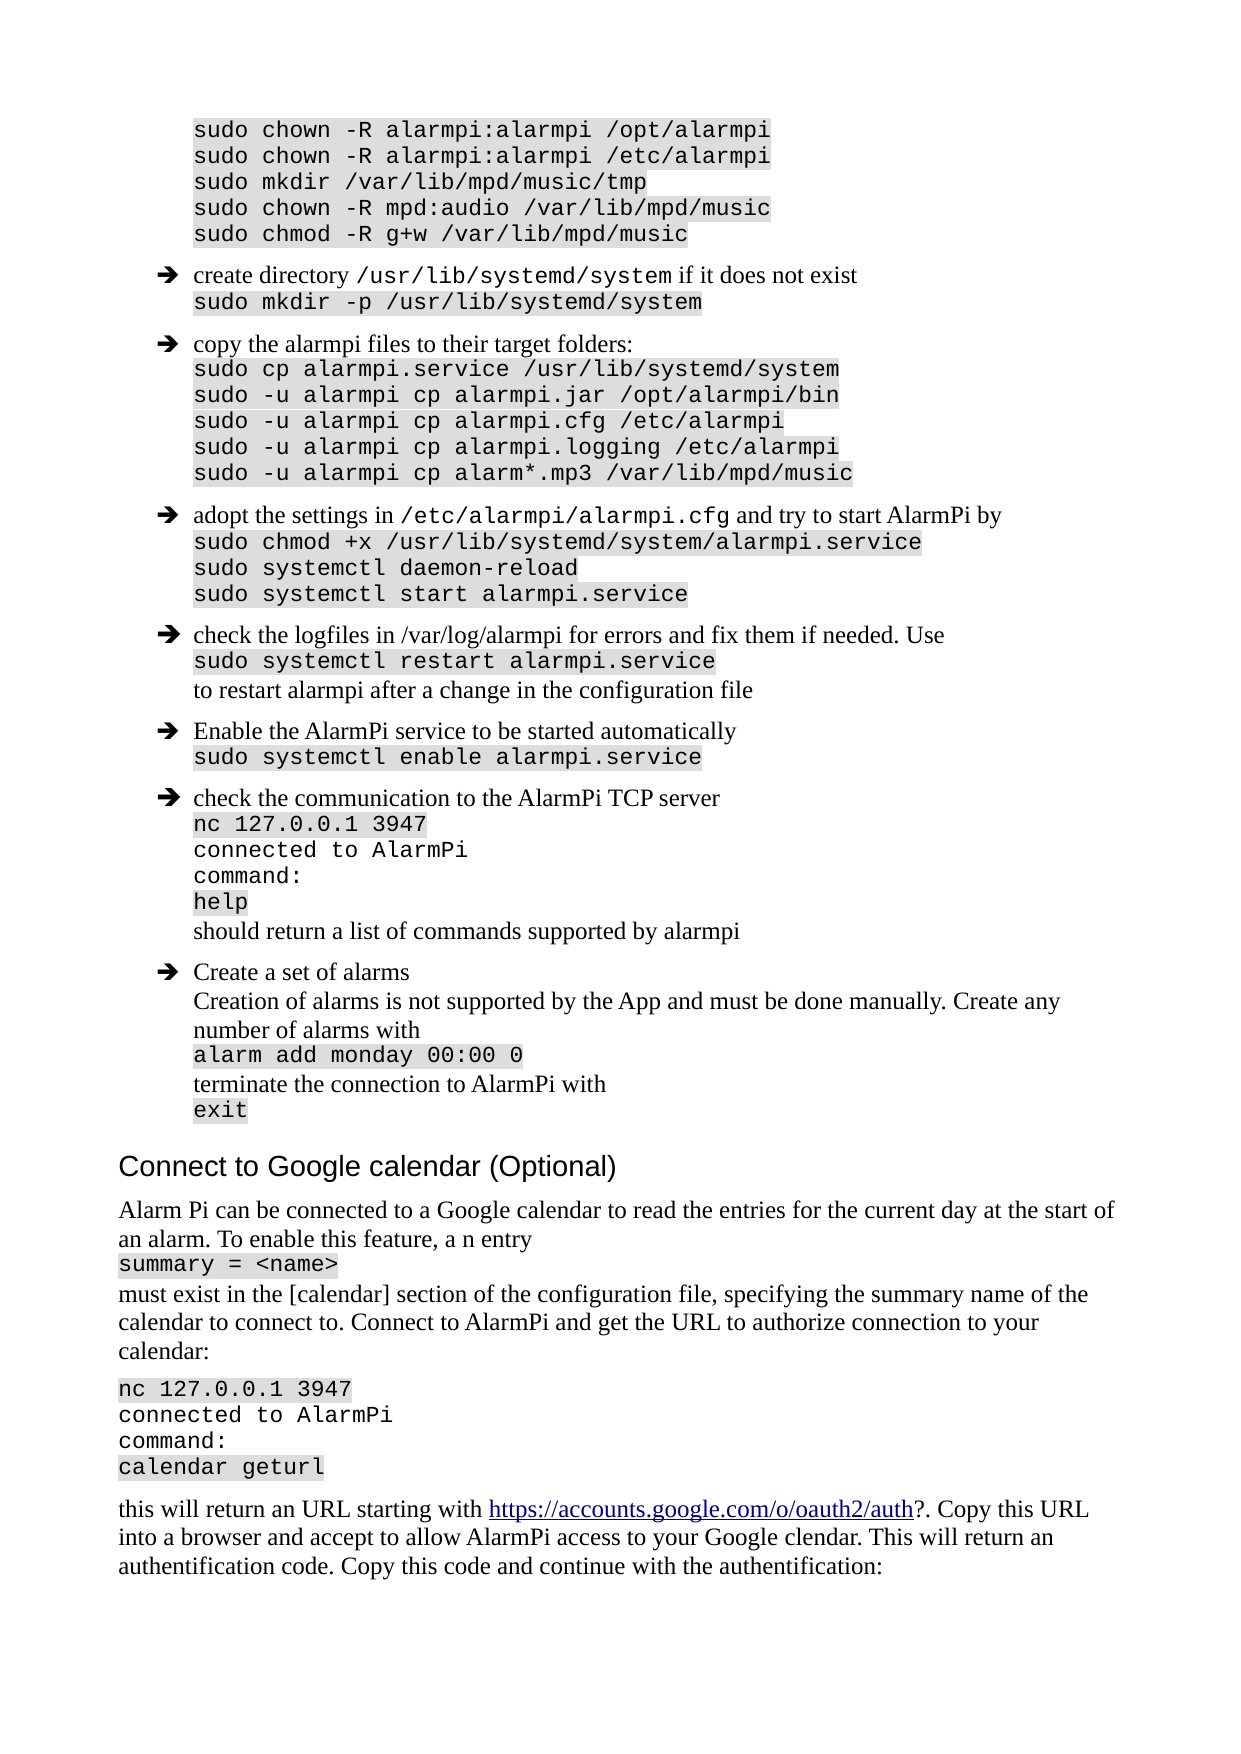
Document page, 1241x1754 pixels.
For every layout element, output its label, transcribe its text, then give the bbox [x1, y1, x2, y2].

text Alarm Pi can be connected to a Google calendar to read the entries for the current day at the start of an alarm. To enable this feature, a n entry summary = <name> must exist in the [calendar] section of the configuration file, specifying the summary name of the calendar to connect to. Connect to AlarmPi and get the URL to authorize connection to your calendar: [118, 1195, 1122, 1365]
subtitle Connect to Google calendar (Optional) [118, 1149, 1122, 1183]
list check the logfiles in /var/log/alarmpi for errors and fix them if needed. Use sudo systemctl restart alarmpi.service to restart alarmpi after a change in the configuration file [156, 620, 1122, 704]
list adopt the settings in /etc/alarmpi/alarmpi.cfg and try to start AlarmPi by sudo chmod +x /usr/lib/systemd/system/alarmpi.service sudo systemctl daemon-reload sudo systemctl start alarmpi.service [156, 500, 1122, 608]
list copy the alarmpi files to their target folders: sudo cp alarmpi.service /usr/lib/systemd/system sudo -u alarmpi cp alarmpi.jar /opt/alarmpi/bin sudo -u alarmpi cp alarmpi.cfg /etc/alarmpi sudo -u alarmpi cp alarmpi.logging /etc/alarmpi sudo -u alarmpi cp alarm*.mp3 /var/lib/mpd/music [156, 329, 1122, 487]
list sudo chown -R alarmpi:alarmpi /opt/alarmpi sudo chown -R alarmpi:alarmpi /etc/alarmpi sudo mkdir /var/lib/mpd/music/tmp sudo chown -R mpd:audio /var/lib/mpd/music sudo chmod -R g+w /var/lib/mpd/music [156, 118, 1122, 248]
list Enable the AlarmPi service to be started automatically sudo systemctl enable alarmpi.service [156, 716, 1122, 771]
text nc 127.0.0.1 3947 connected to AlarmPi command: calendar geturl [118, 1377, 1122, 1481]
text this will return an URL starting with https://accounts.google.com/o/oauth2/auth?. Copy this URL into a browser and accept to allow AlarmPi access to your Google clendar. This will return an authentification code. Copy this code and continue with the authentification: [118, 1494, 1122, 1580]
list check the communication to the AlarmPi TCP server nc 127.0.0.1 3947 connected to AlarmPi command: help should return a list of commands supported by alarmpi [156, 783, 1122, 945]
list create directory /usr/lib/systemd/system if it does not exist sudo mkdir -p /usr/lib/systemd/system [156, 260, 1122, 316]
list Create a set of alarms Creation of alarms is not supported by the App and must be done manually. Create any number of alarms with alarm add monday 00:00 0 terminate the connection to AlarmPi with exit [156, 957, 1122, 1124]
